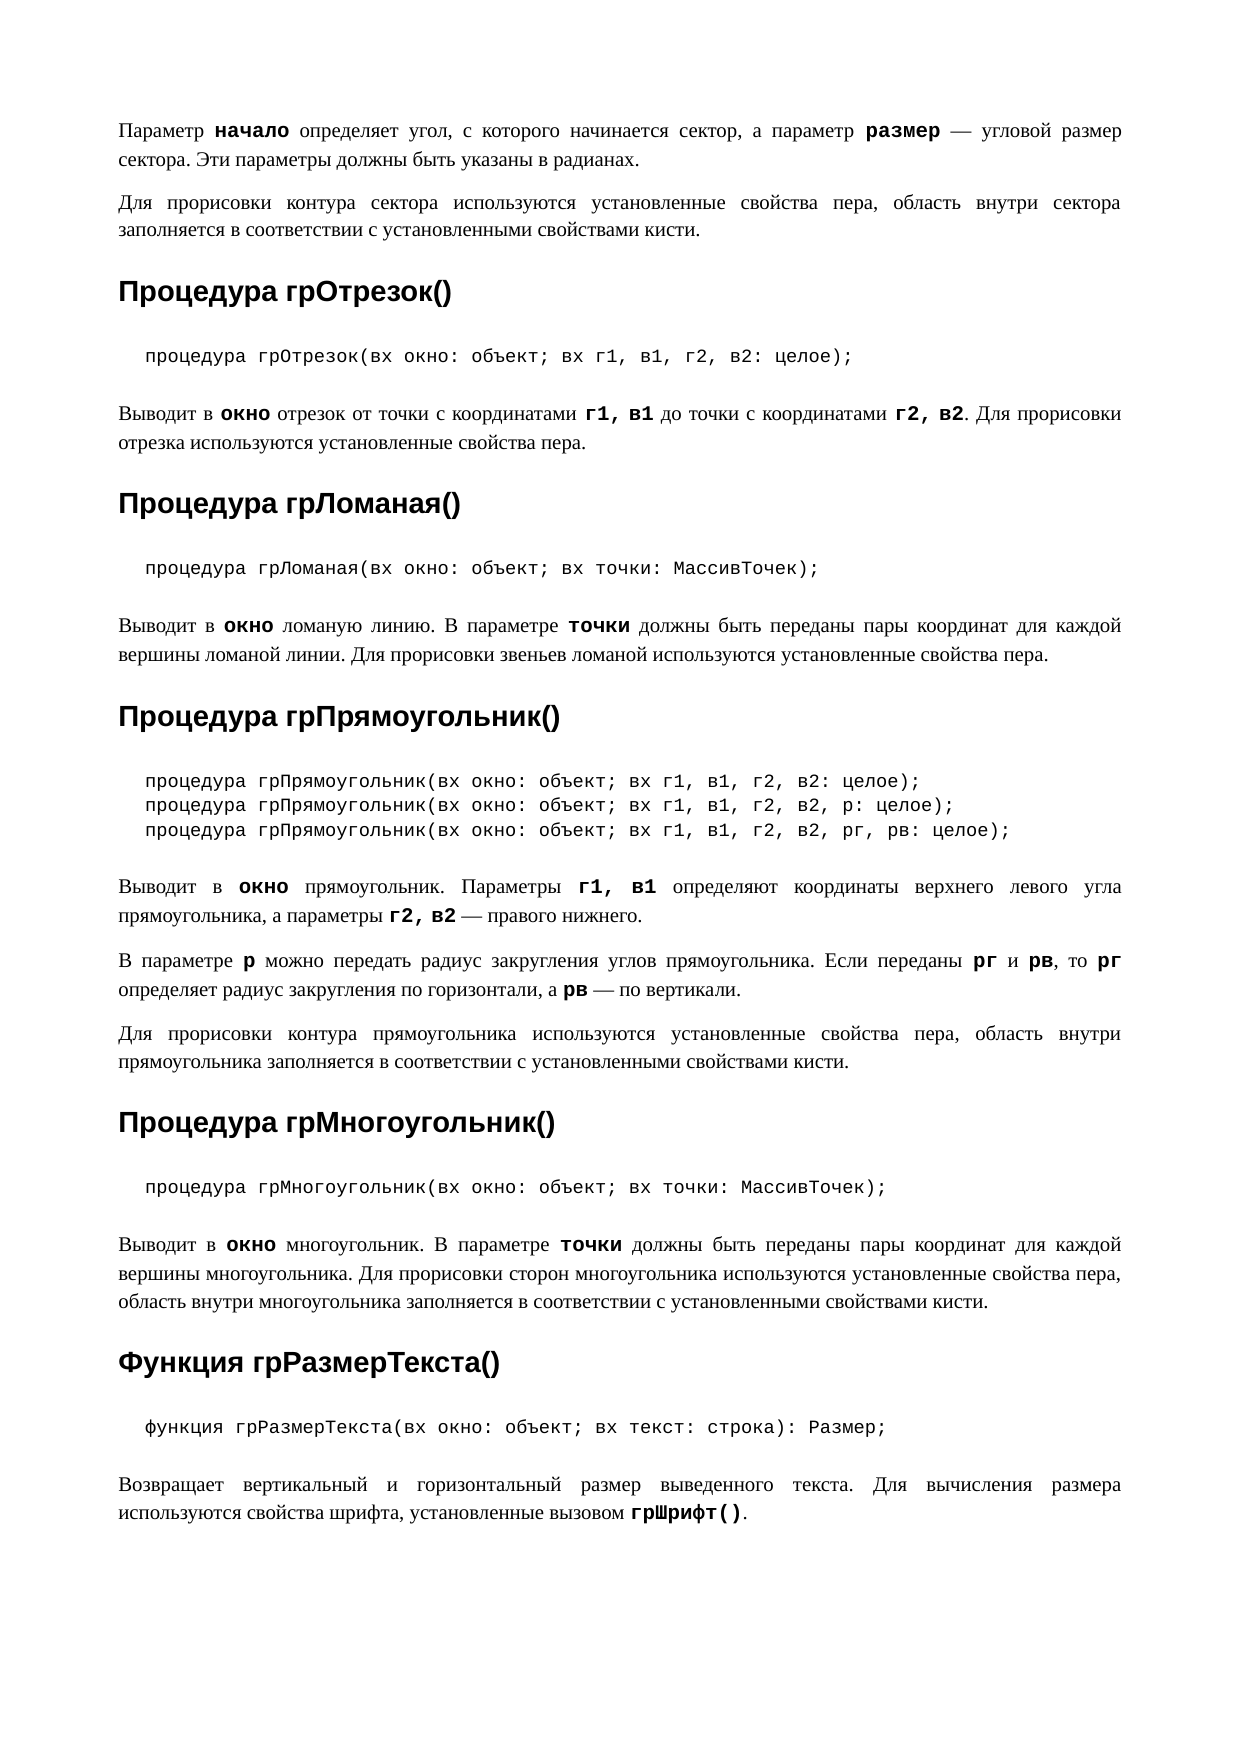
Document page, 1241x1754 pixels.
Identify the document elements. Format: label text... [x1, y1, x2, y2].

text процедура грПрямоугольник(вх окно: объект; вх г1, в1, г2, в2: целое); процедура грПрямоугольник(вх окно: объект; вх г1, в1, г2, в2, р: целое); [136, 763, 1104, 811]
text Выводит в окно прямоугольник. Параметры г1, в1 определяют координаты верхнего левого угла прямоугольника, а параметры г2, в2 — правого нижнего. [118, 874, 1122, 929]
subtitle Процедура грМногоугольник() [118, 1105, 1122, 1139]
subtitle Процедура грЛоманая() [118, 486, 1122, 520]
subtitle Функция грРазмерТекста() [118, 1346, 1122, 1379]
text Параметр начало определяет угол, с которого начинается сектор, а параметр размер — угловой размер сектора. Эти параметры должны быть указаны в радианах. [118, 118, 1122, 171]
subtitle Процедура грПрямоугольник() [118, 699, 1122, 732]
text В параметре р можно передать радиус закругления углов прямоугольника. Если переданы рг и рв, то рг определяет радиус закругления по горизонтали, а рв — по вертикали. [118, 948, 1122, 1003]
text процедура грПрямоугольник(вх окно: объект; вх г1, в1, г2, в2, рг, рв: целое); [136, 811, 1104, 850]
text Для прорисовки контура сектора используются установленные свойства пера, область внутри сектора заполняется в соответствии с установленными свойствами кисти. [118, 189, 1122, 241]
text процедура грЛоманая(вх окно: объект; вх точки: МассивТочек); [136, 550, 1104, 589]
subtitle Процедура грОтрезок() [118, 274, 1122, 307]
text Выводит в окно ломаную линию. В параметре точки должны быть переданы пары координат для каждой вершины ломаной линии. Для прорисовки звеньев ломаной используются установленные свойства пера. [118, 613, 1122, 666]
text процедура грМногоугольник(вх окно: объект; вх точки: МассивТочек); [136, 1169, 1104, 1208]
text Возвращает вертикальный и горизонтальный размер выведенного текста. Для вычисления размера используются свойства шрифта, установленные вызовом грШрифт(). [118, 1472, 1122, 1525]
text Для прорисовки контура прямоугольника используются установленные свойства пера, область внутри прямоугольника заполняется в соответствии с установленными свойствами кисти. [118, 1021, 1122, 1073]
text Выводит в окно отрезок от точки с координатами г1, в1 до точки с координатами г2, в2. Для прорисовки отрезка используются установленные свойства пера. [118, 400, 1122, 454]
text функция грРазмерТекста(вх окно: объект; вх текст: строка): Размер; [136, 1409, 1104, 1448]
text Выводит в окно многоугольник. В параметре точки должны быть переданы пары координат для каждой вершины многоугольника. Для прорисовки сторон многоугольника используются установленные свойства пера, область внутри многоугольника заполняется в соответствии с установленными свойствами кисти. [118, 1232, 1122, 1313]
text процедура грОтрезок(вх окно: объект; вх г1, в1, г2, в2: целое); [136, 338, 1104, 377]
